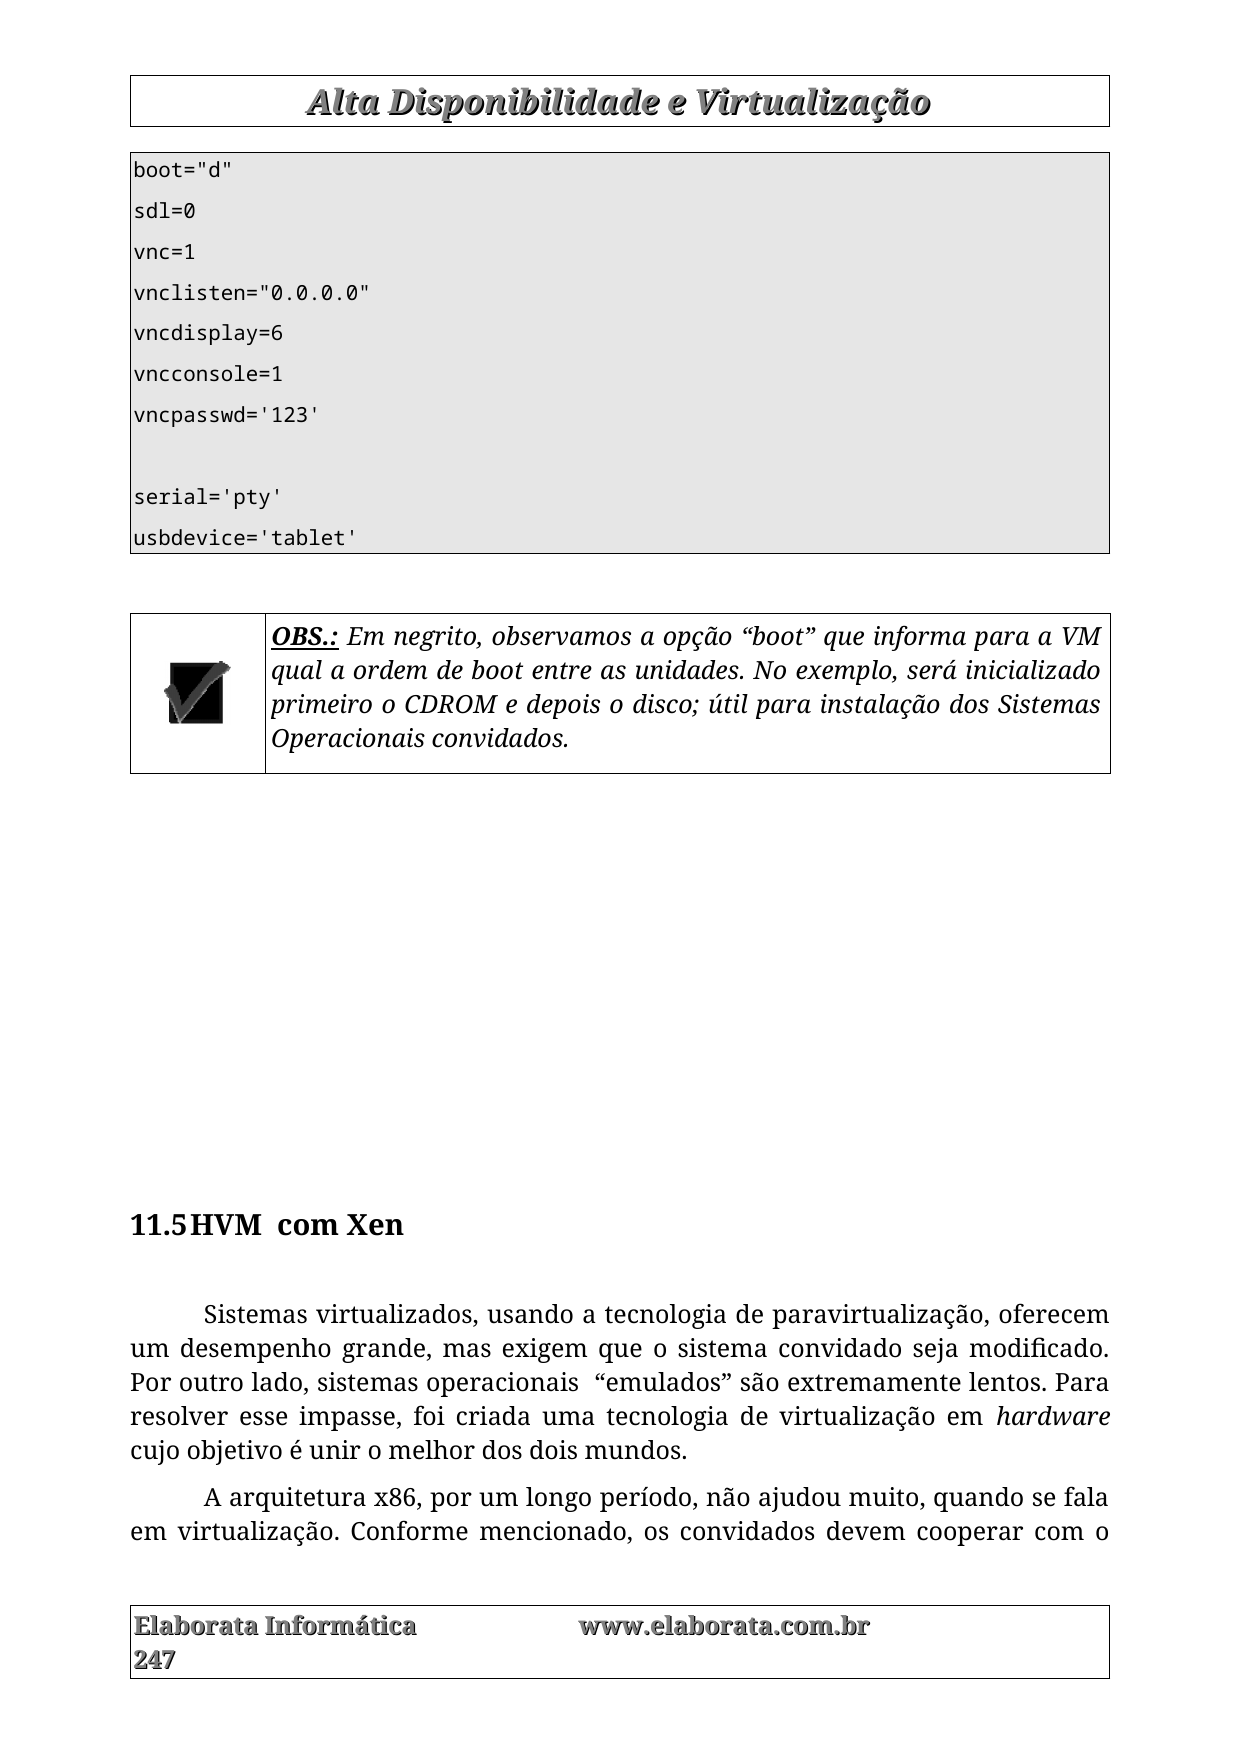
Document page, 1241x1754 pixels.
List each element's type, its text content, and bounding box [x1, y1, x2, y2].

text vncdisplay=6 [131, 315, 1109, 347]
text vncpasswd='123' [131, 397, 1109, 429]
text vncconsole=1 [131, 356, 1109, 388]
text vnclisten="0.0.0.0" [131, 274, 1109, 306]
table_header OBS.: Em negrito, observamos a opção “boot” que informa para a VM qual a ordem de boot entre as unidades. No exemplo, será inicializado primeiro o CDROM e depois o disco; útil para instalação dos Sistemas Operacionais convidados. [266, 614, 1110, 773]
subtitle HVM com Xen [130, 1204, 1110, 1244]
text vnc=1 [131, 234, 1109, 265]
table_header [131, 614, 265, 773]
text boot="d" [131, 153, 1109, 184]
text A arquitetura x86, por um longo período, não ajudou muito, quando se fala em virtualização. Conforme mencionado, os convidados devem cooperar com o [130, 1479, 1110, 1547]
text serial='pty' [131, 479, 1109, 510]
text Sistemas virtualizados, usando a tecnologia de paravirtualização, oferecem um desempenho grande, mas exigem que o sistema convidado seja modificado. Por outro lado, sistemas operacionais “emulados” são extremamente lentos. Para resolver esse impasse, foi criada uma tecnologia de virtualização em hardware cujo objetivo é unir o melhor dos dois mundos. [130, 1297, 1110, 1467]
text sdl=0 [131, 193, 1109, 224]
text usbdevice='tablet' [131, 519, 1109, 553]
